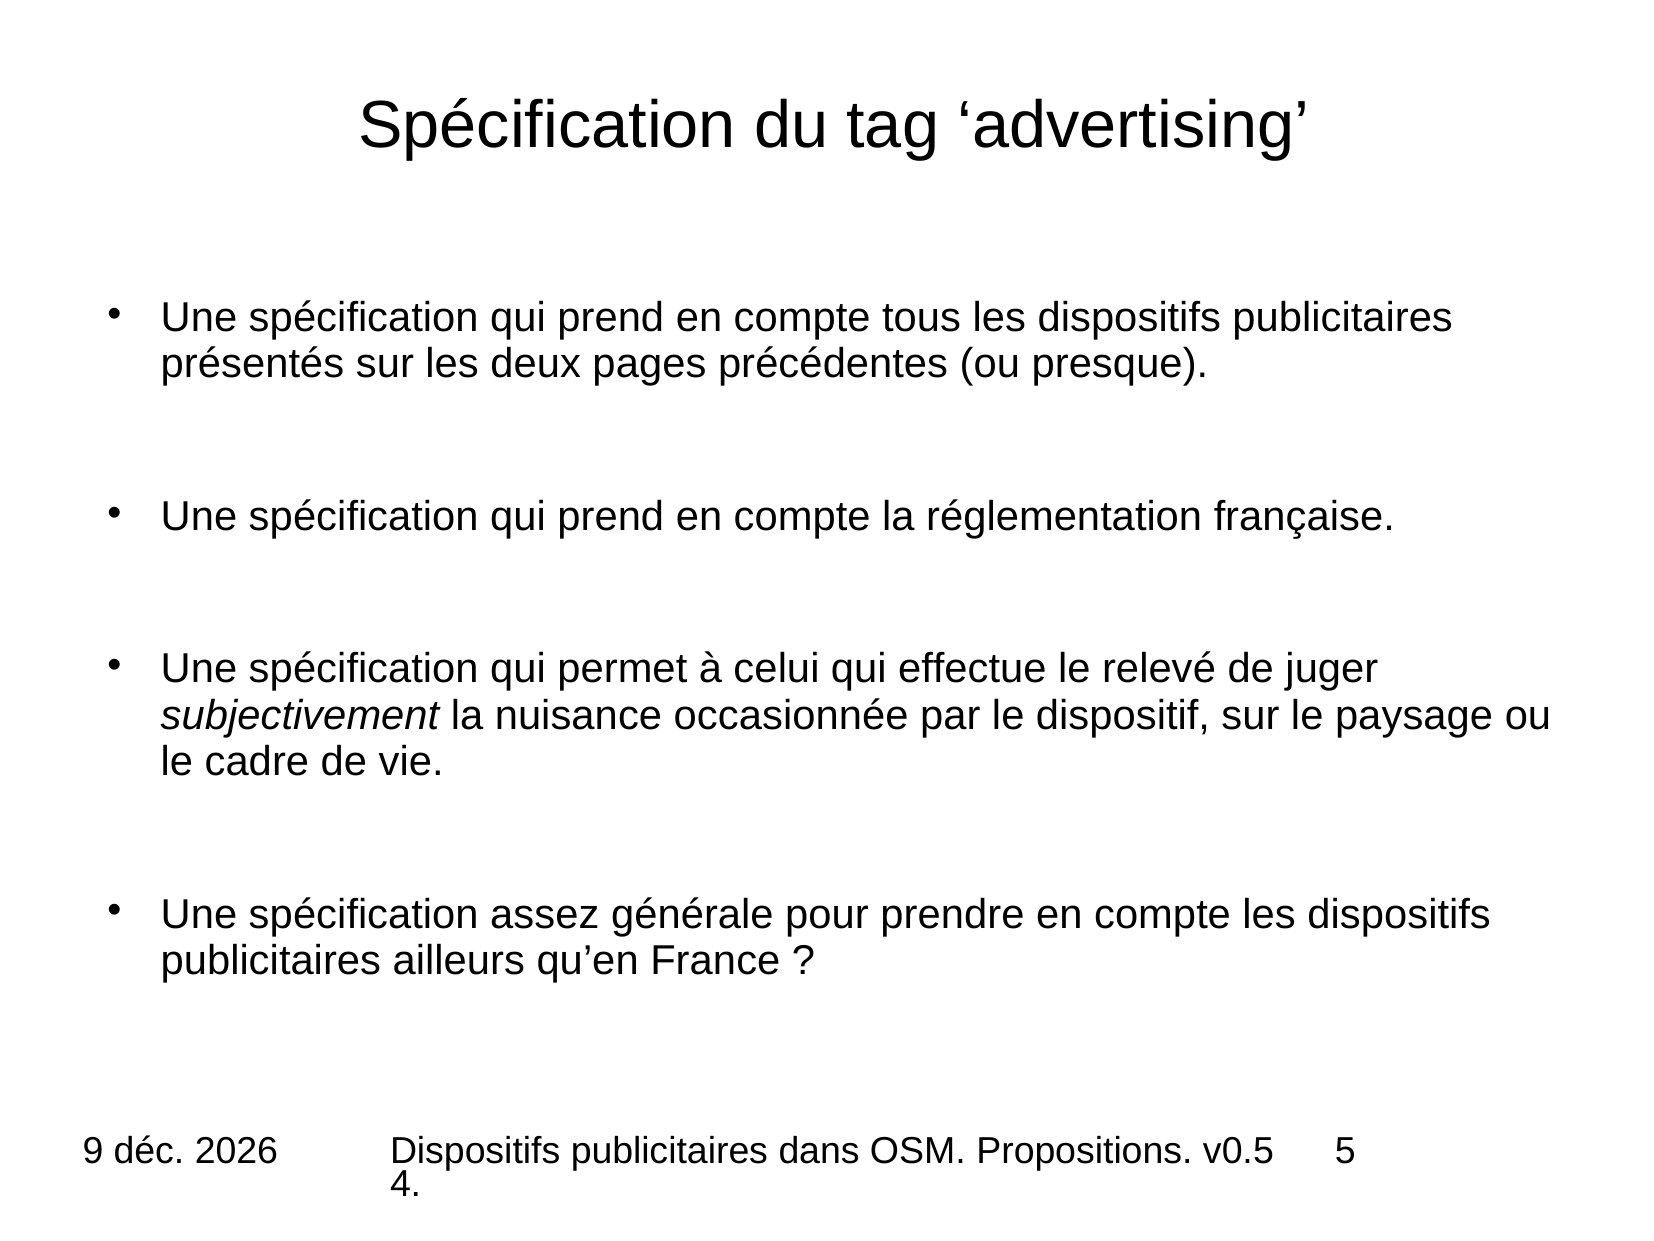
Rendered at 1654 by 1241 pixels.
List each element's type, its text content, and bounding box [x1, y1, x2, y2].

list Une spécification qui prend en compte tous les dispositifs publicitaires présentés sur les deux pages précédentes (ou presque). Une spécification qui prend en compte la réglementation française. Une spécification qui permet à celui qui effectue le relevé de juger subjectivement la nuisance occasionnée par le dispositif, sur le paysage ou le cadre de vie. Une spécification assez générale pour prendre en compte les dispositifs publicitaires ailleurs qu’en France ? [90, 179, 1579, 1110]
title Spécification du tag ‘advertising’ [90, 19, 1579, 179]
